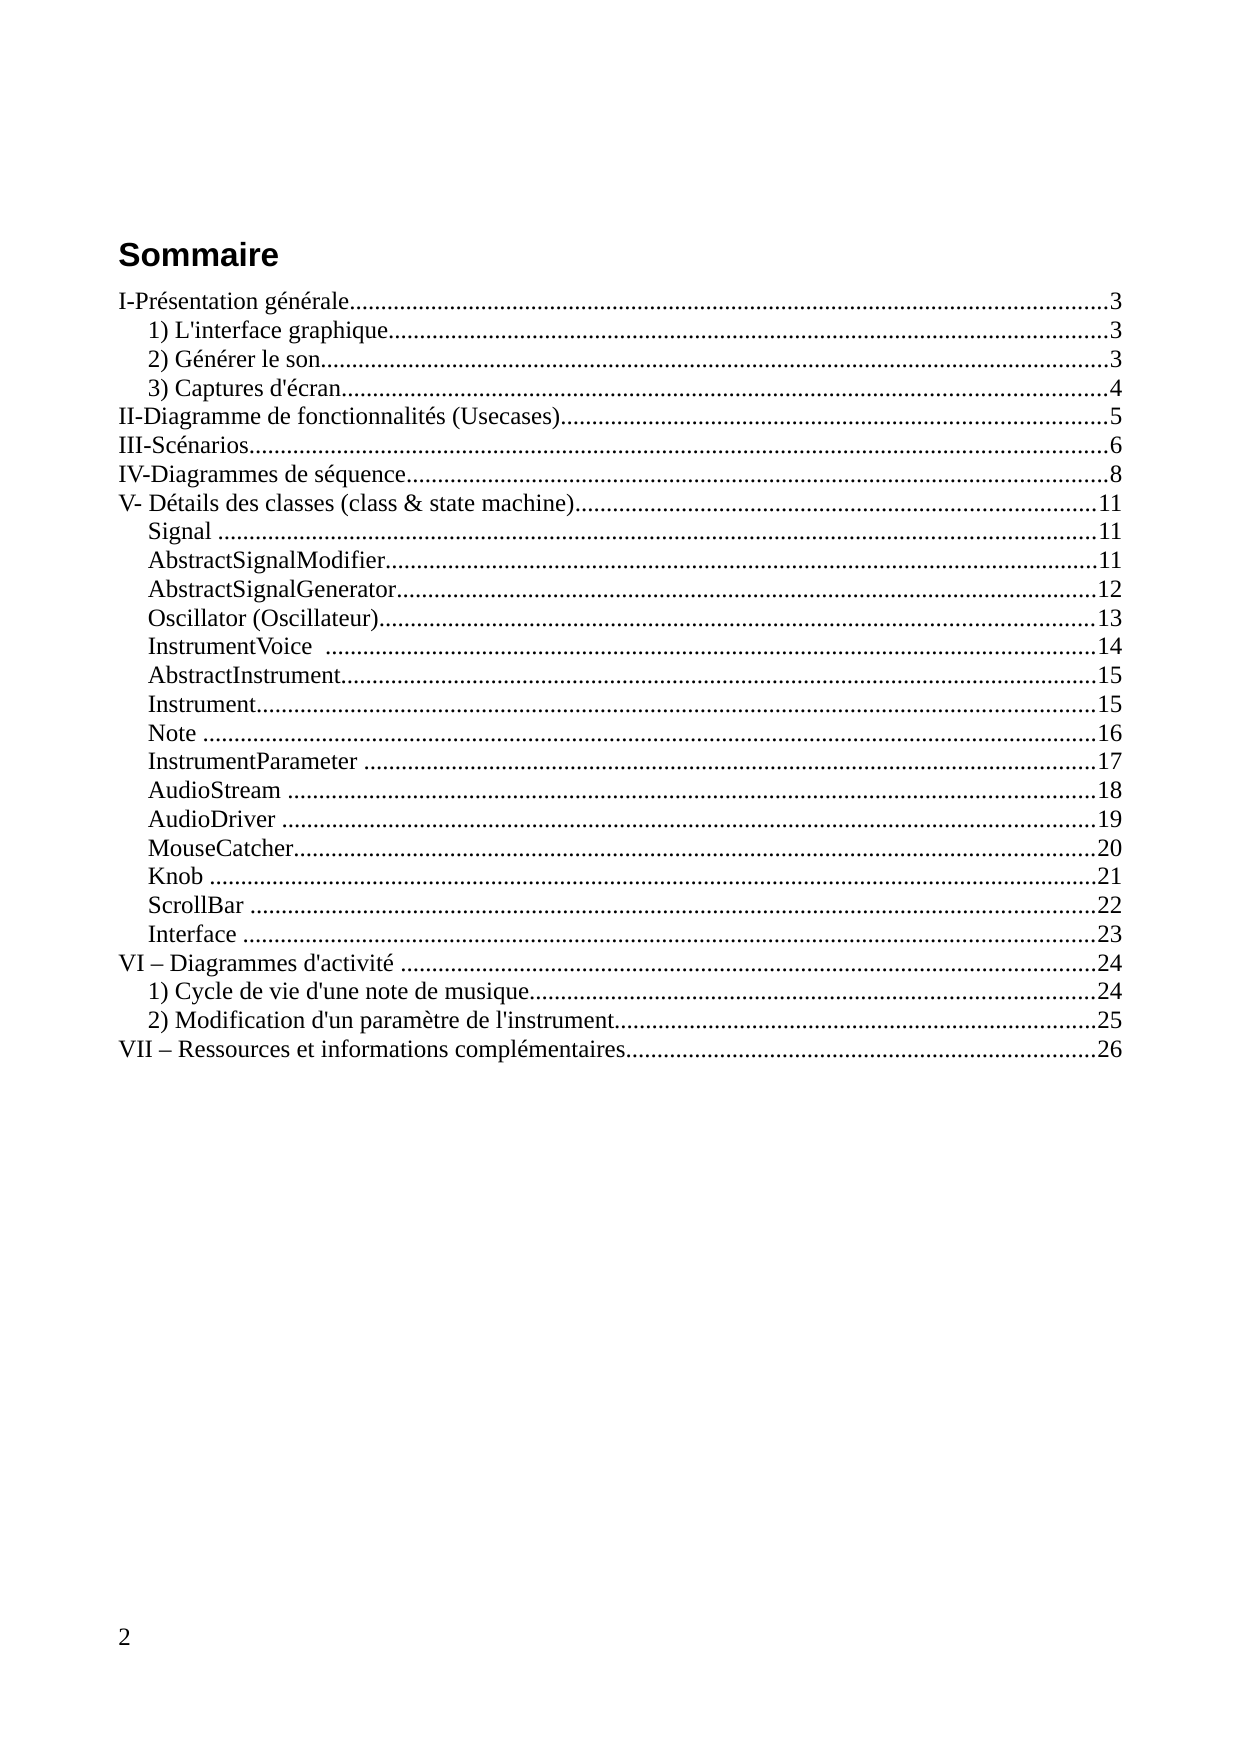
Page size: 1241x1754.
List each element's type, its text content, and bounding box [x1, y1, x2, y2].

subtitle Sommaire [118, 235, 1122, 274]
text AudioStream 18 [148, 775, 1122, 804]
text MouseCatcher 20 [148, 833, 1122, 861]
text Signal 11 [148, 516, 1122, 545]
text AudioDriver 19 [148, 804, 1122, 833]
text Interface 23 [148, 919, 1122, 948]
text III-Scénarios 6 [118, 430, 1122, 459]
text ScrollBar 22 [148, 890, 1122, 919]
text AbstractInstrument 15 [148, 660, 1122, 689]
text V- Détails des classes (class & state machine) 11 [118, 488, 1122, 516]
text 1) Cycle de vie d'une note de musique 24 [148, 976, 1122, 1005]
text AbstractSignalModifier 11 [148, 545, 1122, 574]
text VI – Diagrammes d'activité 24 [118, 948, 1122, 976]
text II-Diagramme de fonctionnalités (Usecases) 5 [118, 401, 1122, 430]
text Instrument 15 [148, 689, 1122, 718]
text 3) Captures d'écran 4 [148, 373, 1122, 401]
text Oscillator (Oscillateur) 13 [148, 603, 1122, 631]
text 2) Modification d'un paramètre de l'instrument 25 [148, 1005, 1122, 1034]
text Note 16 [148, 718, 1122, 746]
text IV-Diagrammes de séquence 8 [118, 459, 1122, 488]
text InstrumentParameter 17 [148, 746, 1122, 775]
text InstrumentVoice 14 [148, 631, 1122, 660]
text 2) Générer le son 3 [148, 344, 1122, 373]
text AbstractSignalGenerator 12 [148, 574, 1122, 603]
text I-Présentation générale 3 [118, 286, 1122, 315]
text 1) L'interface graphique 3 [148, 315, 1122, 344]
text Knob 21 [148, 861, 1122, 890]
text VII – Ressources et informations complémentaires 26 [118, 1034, 1122, 1063]
